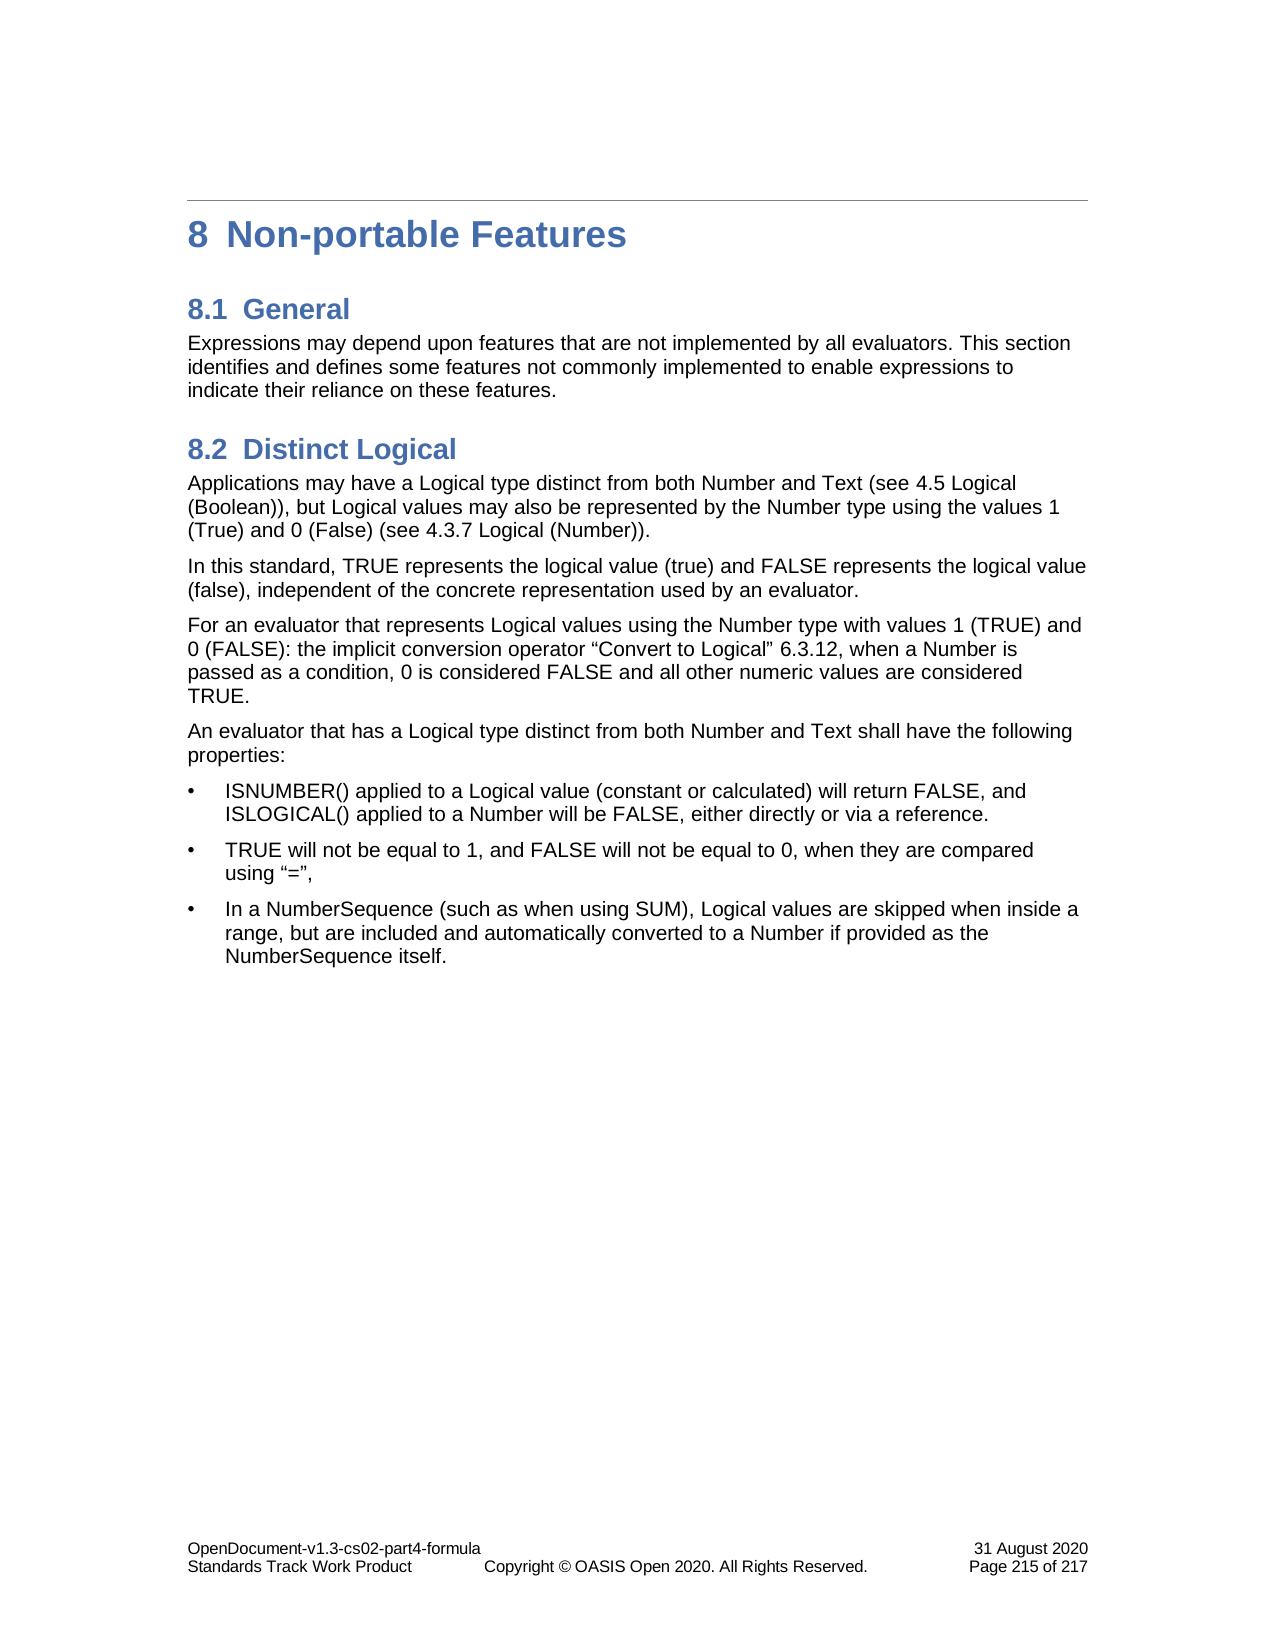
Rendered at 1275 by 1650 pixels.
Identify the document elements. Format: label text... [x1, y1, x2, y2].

subtitle General [187, 293, 1088, 326]
subtitle Non-portable Features [187, 201, 1088, 256]
text An evaluator that has a Logical type distinct from both Number and Text shall have the following properties: [187, 720, 1088, 767]
text Applications may have a Logical type distinct from both Number and Text (see 4.5 Logical (Boolean)), but Logical values may also be represented by the Number type using the values 1 (True) and 0 (False) (see 4.3.7 Logical (Number)). [187, 472, 1088, 542]
list ISNUMBER() applied to a Logical value (constant or calculated) will return FALSE, and ISLOGICAL() applied to a Number will be FALSE, either directly or via a reference. [187, 779, 1088, 826]
text For an evaluator that represents Logical values using the Number type with values 1 (TRUE) and 0 (FALSE): the implicit conversion operator “Convert to Logical” 6.3.12, when a Number is passed as a condition, 0 is considered FALSE and all other numeric values are considered TRUE. [187, 614, 1088, 708]
list TRUE will not be equal to 1, and FALSE will not be equal to 0, when they are compared using “=”, [187, 838, 1088, 885]
subtitle Distinct Logical [187, 433, 1088, 466]
text Expressions may depend upon features that are not implemented by all evaluators. This section identifies and defines some features not commonly implemented to enable expressions to indicate their reliance on these features. [187, 332, 1088, 402]
text In this standard, TRUE represents the logical value (true) and FALSE represents the logical value (false), independent of the concrete representation used by an evaluator. [187, 554, 1088, 602]
list In a NumberSequence (such as when using SUM), Logical values are skipped when inside a range, but are included and automatically converted to a Number if provided as the NumberSequence itself. [187, 897, 1088, 968]
